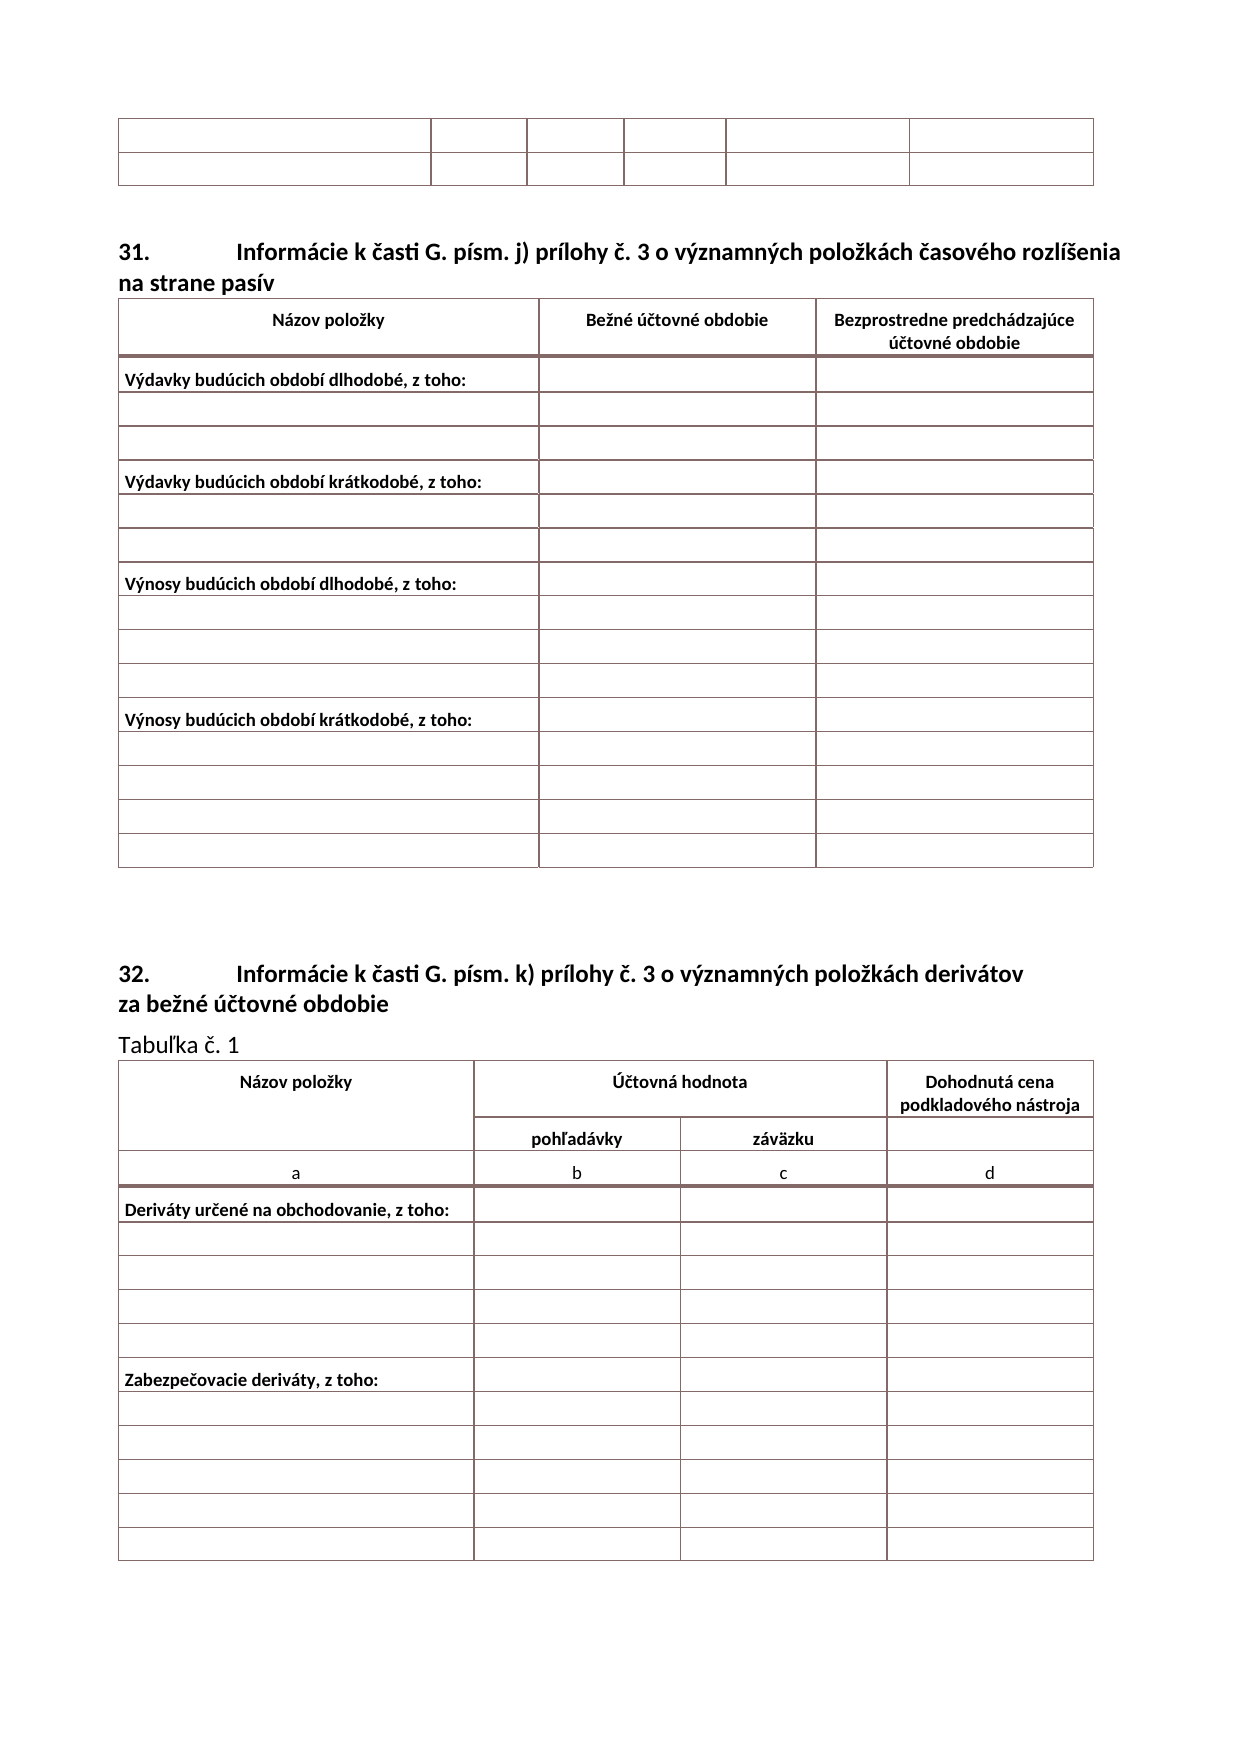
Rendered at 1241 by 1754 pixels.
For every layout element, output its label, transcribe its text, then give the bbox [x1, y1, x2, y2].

table_cell [540, 529, 815, 561]
table_cell [817, 495, 1093, 527]
table_cell [888, 1528, 1093, 1560]
table_cell [119, 1392, 473, 1425]
table_cell [681, 1290, 886, 1323]
table_header Názov položky [119, 299, 538, 354]
table_cell [888, 1392, 1093, 1425]
table_cell [475, 1324, 680, 1357]
table_cell [119, 1290, 473, 1323]
table_cell [540, 393, 815, 425]
table_cell Výdavky budúcich období dlhodobé, z toho: [119, 358, 538, 391]
table_cell [119, 1426, 473, 1459]
table_cell [432, 153, 526, 185]
table_cell [540, 461, 815, 493]
table_cell [681, 1392, 886, 1425]
table_cell [681, 1528, 886, 1560]
table_cell [540, 427, 815, 459]
table_cell [119, 1528, 473, 1560]
table_cell [888, 1188, 1093, 1221]
table_cell [475, 1528, 680, 1560]
table_cell [910, 153, 1093, 185]
table_cell [888, 1324, 1093, 1357]
table_cell [528, 153, 623, 185]
table_cell [817, 461, 1093, 493]
table_cell [475, 1358, 680, 1391]
text Tabuľka č. 1 [118, 1029, 1122, 1059]
table_cell [817, 529, 1093, 561]
table_header Účtovná hodnota [475, 1061, 886, 1116]
table_cell [119, 427, 538, 459]
table_cell [119, 766, 538, 799]
table_cell [432, 119, 526, 152]
text 31. Informácie k časti G. písm. j) prílohy č. 3 o významných položkách časového rozlíšenia na strane pasív [118, 237, 1122, 298]
table_cell [540, 495, 815, 527]
table_cell [681, 1426, 886, 1459]
table_cell [475, 1223, 680, 1255]
table_cell [119, 1223, 473, 1255]
table_cell pohľadávky [475, 1118, 680, 1150]
table_cell [817, 698, 1093, 731]
table_cell [119, 596, 538, 629]
table_cell [119, 664, 538, 697]
table_cell [817, 732, 1093, 765]
table_header Názov položky [119, 1061, 473, 1150]
table_cell [119, 1494, 473, 1527]
table_cell [119, 529, 538, 561]
table_cell Zabezpečovacie deriváty, z toho: [119, 1358, 473, 1391]
table_cell [540, 596, 815, 629]
table_cell [817, 596, 1093, 629]
table_cell [119, 1324, 473, 1357]
table_cell [119, 119, 430, 152]
table_cell [681, 1358, 886, 1391]
table_cell [681, 1324, 886, 1357]
table_cell [475, 1392, 680, 1425]
table_cell [625, 153, 725, 185]
table_cell [888, 1494, 1093, 1527]
table_cell [817, 358, 1093, 391]
table_cell [475, 1256, 680, 1289]
table_cell [540, 766, 815, 799]
table_cell [681, 1188, 886, 1221]
table_cell [475, 1188, 680, 1221]
table_cell [817, 393, 1093, 425]
table_cell [817, 664, 1093, 697]
table_cell [540, 664, 815, 697]
table_cell [119, 1460, 473, 1493]
table_cell [681, 1256, 886, 1289]
table_cell [475, 1460, 680, 1493]
table_cell Deriváty určené na obchodovanie, z toho: [119, 1188, 473, 1221]
table_cell záväzku [681, 1118, 886, 1150]
table_cell [888, 1223, 1093, 1255]
table_cell b [475, 1151, 680, 1184]
table_cell [888, 1460, 1093, 1493]
table_cell [540, 698, 815, 731]
table_cell [817, 630, 1093, 663]
table_cell [119, 495, 538, 527]
table_cell [817, 766, 1093, 799]
table_cell Výdavky budúcich období krátkodobé, z toho: [119, 461, 538, 493]
table_cell [475, 1494, 680, 1527]
table_cell [888, 1118, 1093, 1150]
table_cell [681, 1460, 886, 1493]
table_cell [540, 800, 815, 833]
table_cell [817, 834, 1093, 867]
table_cell [888, 1290, 1093, 1323]
table_cell Výnosy budúcich období dlhodobé, z toho: [119, 563, 538, 595]
table_cell [540, 732, 815, 765]
table_cell [119, 800, 538, 833]
table_cell [475, 1426, 680, 1459]
table_header Bezprostredne predchádzajúce účtovné obdobie [817, 299, 1093, 354]
table_cell d [888, 1151, 1093, 1184]
table_cell [817, 563, 1093, 595]
table_cell [681, 1223, 886, 1255]
table_cell [528, 119, 623, 152]
table_cell [681, 1494, 886, 1527]
table_header Dohodnutá cena podkladového nástroja [888, 1061, 1093, 1116]
table_cell [540, 630, 815, 663]
table_cell [119, 393, 538, 425]
table_cell [119, 732, 538, 765]
table_cell [727, 153, 909, 185]
table_cell Výnosy budúcich období krátkodobé, z toho: [119, 698, 538, 731]
table_cell [817, 427, 1093, 459]
table_cell [119, 834, 538, 867]
table_header Bežné účtovné obdobie [540, 299, 815, 354]
table_cell [817, 800, 1093, 833]
table_cell [119, 630, 538, 663]
table_cell [540, 358, 815, 391]
table_cell [888, 1358, 1093, 1391]
table_cell [727, 119, 909, 152]
table_cell [475, 1290, 680, 1323]
table_cell [540, 563, 815, 595]
table_cell [119, 153, 430, 185]
table_cell [625, 119, 725, 152]
table_cell c [681, 1151, 886, 1184]
text 32. Informácie k časti G. písm. k) prílohy č. 3 o významných položkách derivátov za bežné účtovné obdobie [118, 958, 1122, 1019]
table_cell a [119, 1151, 473, 1184]
table_cell [540, 834, 815, 867]
table_cell [910, 119, 1093, 152]
table_cell [888, 1256, 1093, 1289]
table_cell [888, 1426, 1093, 1459]
table_cell [119, 1256, 473, 1289]
